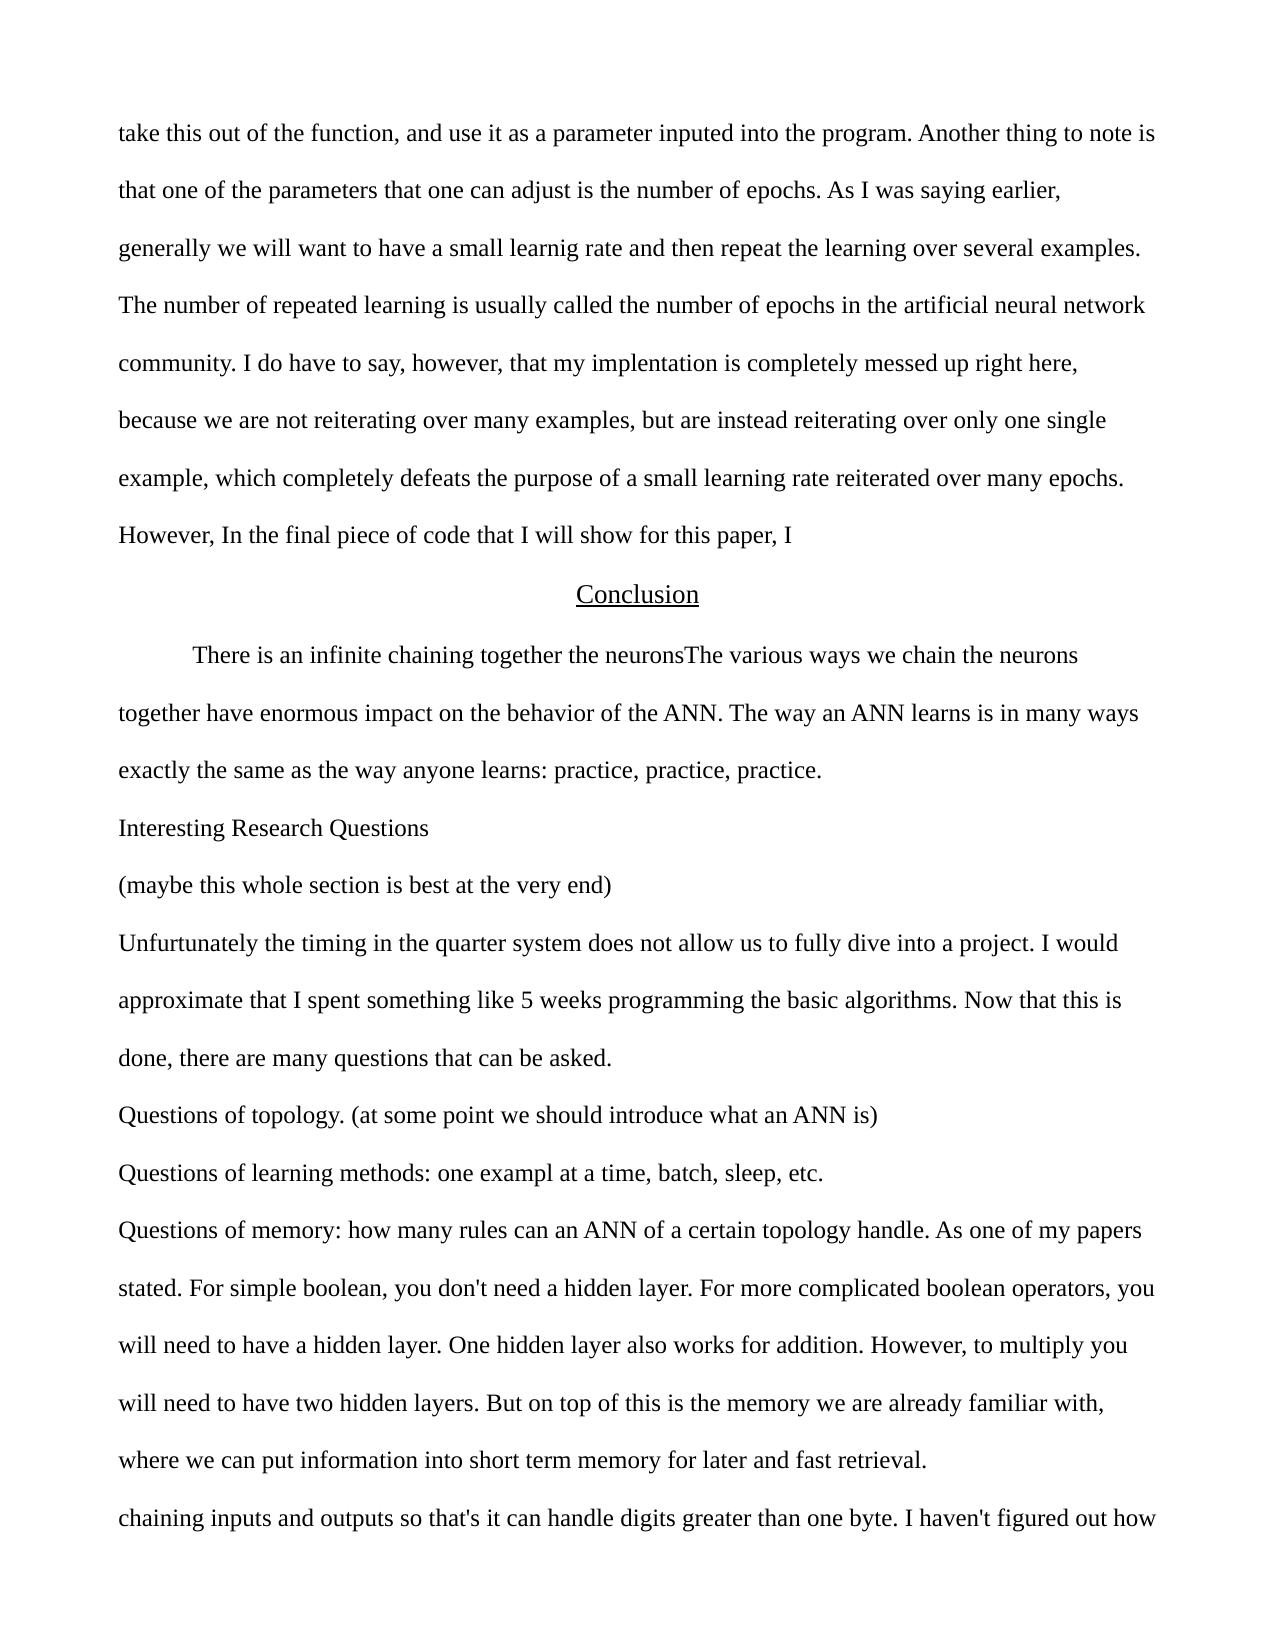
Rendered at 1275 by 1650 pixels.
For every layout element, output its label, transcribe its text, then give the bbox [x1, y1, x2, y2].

text Questions of topology. (at some point we should introduce what an ANN is) [118, 1100, 1157, 1129]
text Questions of learning methods: one exampl at a time, batch, sleep, etc. [118, 1158, 1157, 1187]
text Conclusion [118, 578, 1157, 609]
text Unfurtunately the timing in the quarter system does not allow us to fully dive into a project. I would approximate that I spent something like 5 weeks programming the basic algorithms. Now that this is done, there are many questions that can be asked. [118, 928, 1157, 1072]
text Interesting Research Questions [118, 813, 1157, 842]
text chaining inputs and outputs so that's it can handle digits greater than one byte. I haven't figured out how [118, 1503, 1157, 1532]
text There is an infinite chaining together the neuronsThe various ways we chain the neurons together have enormous impact on the behavior of the ANN. The way an ANN learns is in many ways exactly the same as the way anyone learns: practice, practice, practice. [118, 640, 1157, 784]
text (maybe this whole section is best at the very end) [118, 870, 1157, 899]
text take this out of the function, and use it as a parameter inputed into the program. Another thing to note is that one of the parameters that one can adjust is the number of epochs. As I was saying earlier, generally we will want to have a small learnig rate and then repeat the learning over several examples. The number of repeated learning is usually called the number of epochs in the artificial neural network community. I do have to say, however, that my implentation is completely messed up right here, because we are not reiterating over many examples, but are instead reiterating over only one single example, which completely defeats the purpose of a small learning rate reiterated over many epochs. However, In the final piece of code that I will show for this paper, I [118, 118, 1157, 549]
text Questions of memory: how many rules can an ANN of a certain topology handle. As one of my papers stated. For simple boolean, you don't need a hidden layer. For more complicated boolean operators, you will need to have a hidden layer. One hidden layer also works for addition. However, to multiply you will need to have two hidden layers. But on top of this is the memory we are already familiar with, where we can put information into short term memory for later and fast retrieval. [118, 1215, 1157, 1474]
